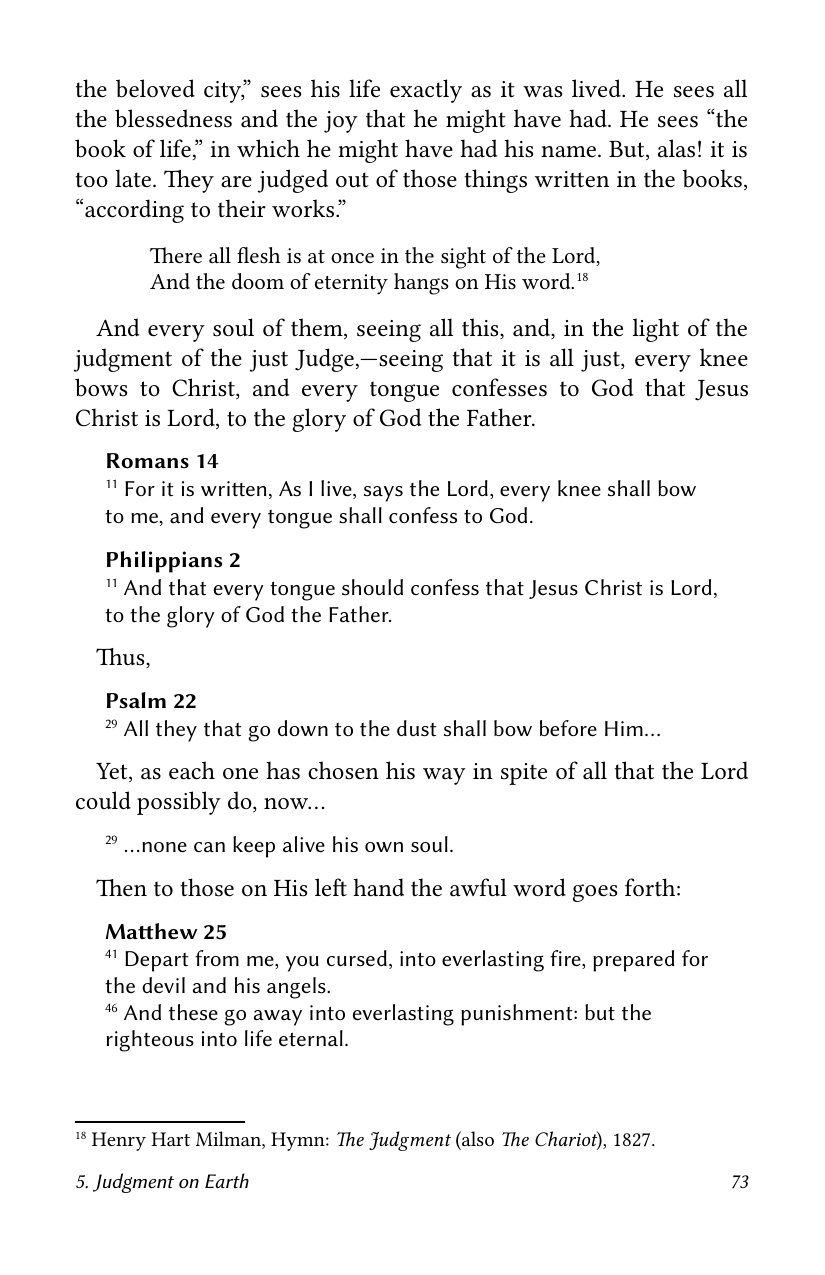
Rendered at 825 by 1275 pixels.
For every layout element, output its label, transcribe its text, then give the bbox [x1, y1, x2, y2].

text Matthew 25 [105, 919, 750, 945]
text Psalm 22 [105, 688, 750, 714]
text 29 All they that go down to the dust shall bow before Him... [105, 716, 720, 742]
text the beloved city,” sees his life exactly as it was lived. He sees all the blessedness and the joy that he might have had. He sees “the book of life,” in which he might have had his name. But, alas! it is too late. They are judged out of those things written in the books, “according to their works.” [75, 75, 750, 223]
text Philippians 2 [105, 547, 750, 573]
text 11 And that every tongue should confess that Jesus Christ is Lord, to the glory of God the Father. [105, 575, 720, 628]
text 46 And these go away into everlasting punishment: but the righteous into life eternal. [105, 1000, 720, 1052]
text Yet, as each one has chosen his way in spite of all that the Lord could possibly do, now... [75, 757, 750, 816]
text There all flesh is at once in the sight of the Lord, [150, 242, 750, 269]
text Then to those on His left hand the awful word goes forth: [75, 874, 750, 902]
text 11 For it is written, As I live, says the Lord, every knee shall bow to me, and every tongue shall confess to God. [105, 476, 720, 529]
text Thus, [75, 643, 750, 672]
text Romans 14 [105, 448, 750, 474]
text Henry Hart Milman, Hymn: The Judgment (also The Chariot), 1827. [75, 1128, 750, 1152]
text 41 Depart from me, you cursed, into everlasting fire, prepared for the devil and his angels. [105, 946, 720, 999]
text 29 ...none can keep alive his own soul. [105, 832, 720, 858]
text And every soul of them, seeing all this, and, in the light of the judgment of the just Judge,—seeing that it is all just, every knee bows to Christ, and every tongue confesses to God that Jesus Christ is Lord, to the glory of God the Father. [75, 314, 750, 432]
text And the doom of eternity hangs on His word. [150, 269, 750, 295]
